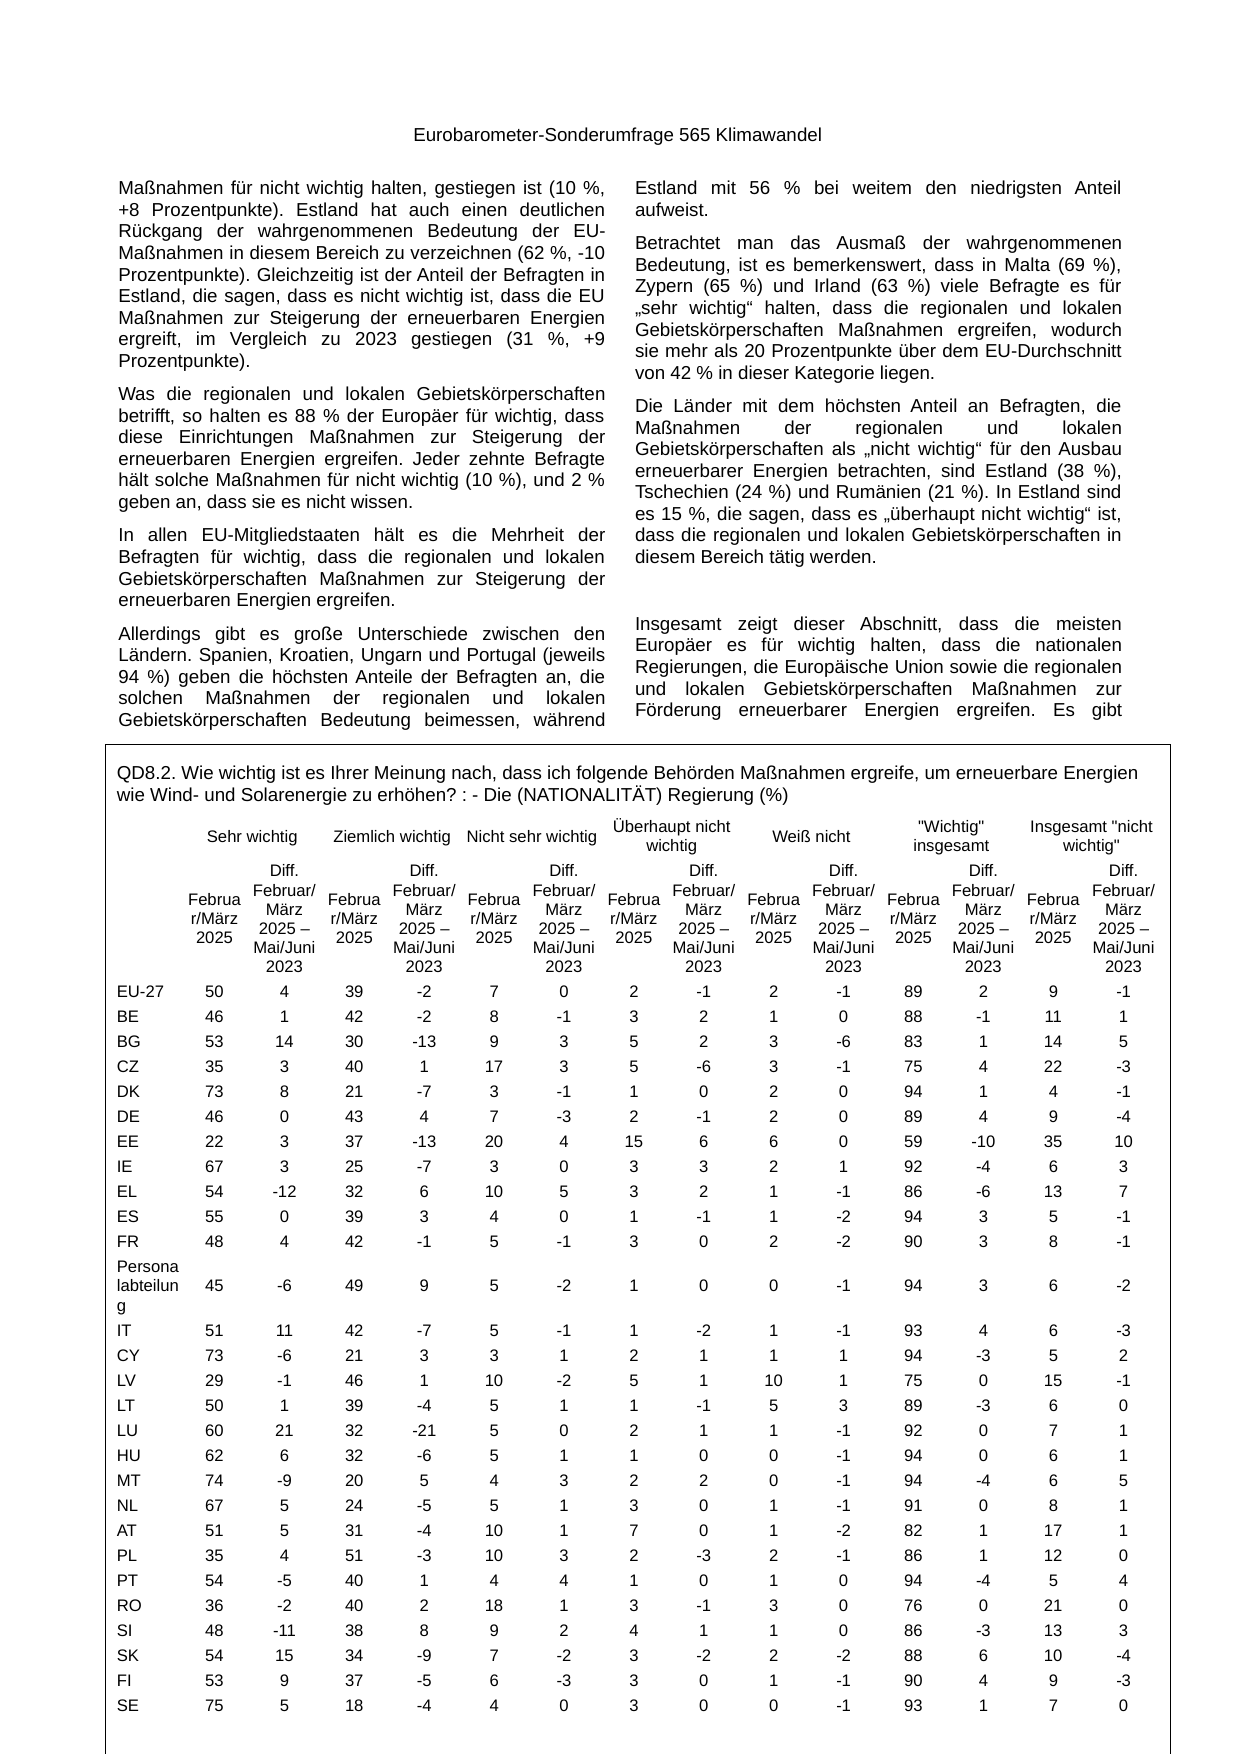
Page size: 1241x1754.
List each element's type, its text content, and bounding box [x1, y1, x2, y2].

text Estland mit 56 % bei weitem den niedrigsten Anteil aufweist. [635, 177, 1122, 220]
table_cell 0 [666, 1693, 741, 1717]
table_cell 5 [246, 1493, 322, 1517]
table_cell 5 [1021, 1568, 1085, 1592]
table_cell IT [114, 1318, 182, 1342]
table_cell 10 [1021, 1643, 1085, 1667]
table_cell -1 [666, 1393, 741, 1417]
table_cell BG [114, 1029, 182, 1054]
table_cell CY [114, 1343, 182, 1367]
table_cell -1 [806, 1543, 881, 1567]
table_cell -3 [945, 1393, 1021, 1417]
table_cell 31 [322, 1518, 386, 1542]
table_cell -11 [246, 1618, 322, 1642]
table_cell 5 [462, 1493, 526, 1517]
table_cell 0 [806, 1593, 881, 1617]
table_cell 5 [602, 1029, 666, 1054]
table_cell DE [114, 1104, 182, 1129]
table_cell 22 [182, 1129, 246, 1154]
table_cell 1 [945, 1693, 1021, 1717]
table_cell 89 [881, 1393, 945, 1417]
table_cell -6 [666, 1054, 741, 1079]
table_cell 1 [1085, 1004, 1161, 1029]
table_cell 13 [1021, 1179, 1085, 1204]
table_cell -1 [945, 1004, 1021, 1029]
table_cell 0 [666, 1568, 741, 1592]
table_cell 3 [741, 1054, 806, 1079]
table_cell 89 [881, 979, 945, 1004]
table_cell 67 [182, 1493, 246, 1517]
text Die Länder mit dem höchsten Anteil an Befragten, die Maßnahmen der regionalen und lokalen Gebietskörperschaften als „nicht wichtig“ für den Ausbau erneuerbarer Energien betrachten, sind Estland (38 %), Tschechien (24 %) und Rumänien (21 %). In Estland sind es 15 %, die sagen, dass es „überhaupt nicht wichtig“ ist, dass die regionalen und lokalen Gebietskörperschaften in diesem Bereich tätig werden. [635, 395, 1122, 567]
table_cell -6 [386, 1443, 462, 1467]
table_cell 6 [1021, 1318, 1085, 1342]
table_cell Diff. Februar/März 2025 – Mai/Juni 2023 [945, 858, 1021, 979]
table_cell [114, 858, 182, 979]
table_cell -1 [526, 1229, 602, 1254]
table_cell EE [114, 1129, 182, 1154]
table_cell 42 [322, 1318, 386, 1342]
table_cell 2 [945, 979, 1021, 1004]
table_cell -1 [806, 1418, 881, 1442]
table_cell 3 [1085, 1154, 1161, 1179]
table_cell 1 [741, 1493, 806, 1517]
table_cell 21 [1021, 1593, 1085, 1617]
table_cell 1 [806, 1154, 881, 1179]
table_cell 1 [806, 1368, 881, 1392]
table_cell 8 [246, 1079, 322, 1104]
table_cell 1 [386, 1368, 462, 1392]
table_cell -1 [806, 1468, 881, 1492]
table_cell 5 [602, 1368, 666, 1392]
table_cell 15 [1021, 1368, 1085, 1392]
table_cell -7 [386, 1079, 462, 1104]
table_cell 3 [602, 1668, 666, 1692]
table_cell -2 [666, 1318, 741, 1342]
table_cell 17 [1021, 1518, 1085, 1542]
table_cell 1 [666, 1418, 741, 1442]
table_cell 6 [246, 1443, 322, 1467]
table_cell -5 [386, 1493, 462, 1517]
table_cell 5 [462, 1229, 526, 1254]
table_cell 35 [182, 1543, 246, 1567]
table_cell 1 [246, 1004, 322, 1029]
table_cell 6 [1021, 1468, 1085, 1492]
table_cell 1 [666, 1368, 741, 1392]
table_cell -2 [806, 1204, 881, 1229]
table_cell Diff. Februar/März 2025 – Mai/Juni 2023 [526, 858, 602, 979]
table_cell 1 [1085, 1493, 1161, 1517]
table_cell 12 [1021, 1543, 1085, 1567]
table_cell 82 [881, 1518, 945, 1542]
table_cell 67 [182, 1154, 246, 1179]
table_cell 5 [462, 1254, 526, 1317]
table_cell -2 [386, 1004, 462, 1029]
table_cell -3 [386, 1543, 462, 1567]
table_cell [114, 814, 182, 858]
table_cell -6 [806, 1029, 881, 1054]
table_cell 90 [881, 1668, 945, 1692]
table_cell 3 [602, 1593, 666, 1617]
table_cell 0 [1085, 1543, 1161, 1567]
table_cell 34 [322, 1643, 386, 1667]
table_cell 4 [462, 1204, 526, 1229]
table_cell 0 [945, 1443, 1021, 1467]
table_cell LU [114, 1418, 182, 1442]
table_cell 3 [602, 1179, 666, 1204]
table_cell 94 [881, 1254, 945, 1317]
table_cell 1 [741, 1343, 806, 1367]
table_cell -1 [1085, 1368, 1161, 1392]
table_cell 2 [741, 1229, 806, 1254]
table_cell -3 [945, 1343, 1021, 1367]
table_cell 3 [602, 1004, 666, 1029]
table_cell NL [114, 1493, 182, 1517]
table_cell 0 [1085, 1593, 1161, 1617]
table_cell 10 [741, 1368, 806, 1392]
table_cell 54 [182, 1568, 246, 1592]
table_cell -1 [1085, 1229, 1161, 1254]
table_cell 0 [806, 1104, 881, 1129]
table_cell 51 [182, 1518, 246, 1542]
table_cell 73 [182, 1343, 246, 1367]
table_cell 43 [322, 1104, 386, 1129]
table_cell MT [114, 1468, 182, 1492]
table_cell 6 [1021, 1443, 1085, 1467]
table_cell 92 [881, 1418, 945, 1442]
table_cell 4 [945, 1668, 1021, 1692]
table_cell 0 [806, 1079, 881, 1104]
table_cell SK [114, 1643, 182, 1667]
table_cell -6 [246, 1343, 322, 1367]
table_cell 0 [1085, 1393, 1161, 1417]
table_cell Ziemlich wichtig [322, 814, 462, 858]
table_cell 1 [526, 1343, 602, 1367]
table_cell 3 [462, 1343, 526, 1367]
table_cell 5 [246, 1518, 322, 1542]
table_cell -7 [386, 1318, 462, 1342]
table_cell 48 [182, 1229, 246, 1254]
table_cell -21 [386, 1418, 462, 1442]
table_cell 88 [881, 1643, 945, 1667]
table_cell LT [114, 1393, 182, 1417]
text Was die regionalen und lokalen Gebietskörperschaften betrifft, so halten es 88 % der Europäer für wichtig, dass diese Einrichtungen Maßnahmen zur Steigerung der erneuerbaren Energien ergreifen. Jeder zehnte Befragte hält solche Maßnahmen für nicht wichtig (10 %), und 2 % geben an, dass sie es nicht wissen. [118, 383, 605, 512]
table_cell 5 [602, 1054, 666, 1079]
table_cell 0 [666, 1079, 741, 1104]
table_cell 4 [945, 1104, 1021, 1129]
table_cell 20 [462, 1129, 526, 1154]
table_cell 3 [526, 1054, 602, 1079]
table_cell -2 [386, 979, 462, 1004]
table_cell 5 [462, 1393, 526, 1417]
table_cell 6 [666, 1129, 741, 1154]
table_cell 0 [666, 1254, 741, 1317]
table_cell 3 [945, 1254, 1021, 1317]
table_cell -2 [526, 1254, 602, 1317]
table_cell 6 [462, 1668, 526, 1692]
table_cell Februar/März 2025 [182, 858, 246, 979]
table_cell LV [114, 1368, 182, 1392]
table_cell 0 [666, 1668, 741, 1692]
table_cell 10 [462, 1518, 526, 1542]
table_cell 25 [322, 1154, 386, 1179]
table_cell 40 [322, 1593, 386, 1617]
table_cell 2 [386, 1593, 462, 1617]
table_cell 0 [945, 1368, 1021, 1392]
table_cell 51 [182, 1318, 246, 1342]
table_cell Februar/März 2025 [602, 858, 666, 979]
table_cell 21 [246, 1418, 322, 1442]
table_cell -4 [945, 1568, 1021, 1592]
table_cell 18 [322, 1693, 386, 1717]
table_cell -4 [1085, 1643, 1161, 1667]
table_cell 2 [602, 979, 666, 1004]
table_cell 55 [182, 1204, 246, 1229]
table_cell 1 [526, 1443, 602, 1467]
table_cell -7 [386, 1154, 462, 1179]
table_cell 3 [526, 1029, 602, 1054]
table_cell -3 [526, 1668, 602, 1692]
table_cell -5 [246, 1568, 322, 1592]
table_cell -9 [246, 1468, 322, 1492]
table_cell 0 [741, 1443, 806, 1467]
table_cell 0 [526, 1693, 602, 1717]
table_cell Diff. Februar/März 2025 – Mai/Juni 2023 [806, 858, 881, 979]
table_cell -13 [386, 1129, 462, 1154]
table_cell -3 [1085, 1318, 1161, 1342]
table_cell PL [114, 1543, 182, 1567]
table_cell -3 [945, 1618, 1021, 1642]
table_cell 3 [526, 1468, 602, 1492]
table_cell 2 [741, 1154, 806, 1179]
text Insgesamt zeigt dieser Abschnitt, dass die meisten Europäer es für wichtig halten, dass die nationalen Regierungen, die Europäische Union sowie die regionalen und lokalen Gebietskörperschaften Maßnahmen zur Förderung erneuerbarer Energien ergreifen. Es gibt [635, 613, 1122, 721]
table_cell -6 [945, 1179, 1021, 1204]
table_cell 3 [526, 1543, 602, 1567]
table_cell 40 [322, 1568, 386, 1592]
table_cell -13 [386, 1029, 462, 1054]
table_cell "Wichtig" insgesamt [881, 814, 1021, 858]
table_cell Diff. Februar/März 2025 – Mai/Juni 2023 [246, 858, 322, 979]
table_cell 7 [462, 1643, 526, 1667]
table_cell 9 [1021, 1668, 1085, 1692]
table_cell Februar/März 2025 [881, 858, 945, 979]
table_cell 42 [322, 1004, 386, 1029]
table_cell 0 [666, 1518, 741, 1542]
table_cell 3 [741, 1029, 806, 1054]
table_cell 5 [1085, 1029, 1161, 1054]
table_cell -2 [806, 1643, 881, 1667]
table_cell 42 [322, 1229, 386, 1254]
table_cell 7 [462, 979, 526, 1004]
table_cell 32 [322, 1179, 386, 1204]
table_cell 1 [602, 1393, 666, 1417]
table_cell 7 [1021, 1693, 1085, 1717]
table_cell 83 [881, 1029, 945, 1054]
table_cell 3 [806, 1393, 881, 1417]
table_cell 88 [881, 1004, 945, 1029]
table_cell 3 [666, 1154, 741, 1179]
table_cell 4 [526, 1568, 602, 1592]
table_cell 5 [462, 1418, 526, 1442]
table_cell 37 [322, 1668, 386, 1692]
table_cell 10 [462, 1543, 526, 1567]
table_cell 0 [806, 1004, 881, 1029]
table_cell -1 [666, 1593, 741, 1617]
table_cell 10 [1085, 1129, 1161, 1154]
table_cell 32 [322, 1443, 386, 1467]
table_cell 1 [602, 1443, 666, 1467]
table_cell 3 [602, 1643, 666, 1667]
table_cell -1 [806, 979, 881, 1004]
table_cell 7 [1021, 1418, 1085, 1442]
table_cell 36 [182, 1593, 246, 1617]
table_cell 1 [1085, 1418, 1161, 1442]
table_cell -1 [806, 1443, 881, 1467]
table_cell 1 [666, 1343, 741, 1367]
table_cell 0 [945, 1418, 1021, 1442]
table_cell 3 [945, 1204, 1021, 1229]
table_cell 1 [602, 1079, 666, 1104]
table_cell 4 [945, 1054, 1021, 1079]
table_cell 9 [386, 1254, 462, 1317]
table_cell 1 [602, 1204, 666, 1229]
table_cell 1 [741, 1204, 806, 1229]
table_cell 10 [462, 1368, 526, 1392]
table_cell -10 [945, 1129, 1021, 1154]
table_cell 0 [741, 1693, 806, 1717]
table_cell 0 [246, 1104, 322, 1129]
table_cell 2 [602, 1104, 666, 1129]
table_cell 30 [322, 1029, 386, 1054]
table_cell 2 [741, 1643, 806, 1667]
table_cell 9 [462, 1618, 526, 1642]
table_cell SE [114, 1693, 182, 1717]
table_cell Februar/März 2025 [741, 858, 806, 979]
table_cell -4 [1085, 1104, 1161, 1129]
table_cell -3 [1085, 1668, 1161, 1692]
table_cell 2 [602, 1468, 666, 1492]
table_cell 6 [1021, 1254, 1085, 1317]
table_cell 76 [881, 1593, 945, 1617]
table_cell 15 [246, 1643, 322, 1667]
table_cell 74 [182, 1468, 246, 1492]
table_cell 91 [881, 1493, 945, 1517]
table_cell -1 [1085, 1079, 1161, 1104]
table_cell 1 [526, 1518, 602, 1542]
table_cell SI [114, 1618, 182, 1642]
table_cell 1 [741, 1418, 806, 1442]
table_cell 1 [741, 1568, 806, 1592]
table_cell 1 [806, 1343, 881, 1367]
table_cell 7 [1085, 1179, 1161, 1204]
table_cell 53 [182, 1029, 246, 1054]
table_cell 5 [462, 1318, 526, 1342]
table_cell 3 [945, 1229, 1021, 1254]
table_cell 17 [462, 1054, 526, 1079]
table_cell 4 [462, 1693, 526, 1717]
table_cell 9 [1021, 979, 1085, 1004]
table_cell Februar/März 2025 [462, 858, 526, 979]
table_cell HU [114, 1443, 182, 1467]
table_cell 54 [182, 1179, 246, 1204]
table_cell 39 [322, 979, 386, 1004]
table_cell 49 [322, 1254, 386, 1317]
table_cell 3 [602, 1693, 666, 1717]
table_cell 3 [246, 1054, 322, 1079]
table_cell 0 [666, 1229, 741, 1254]
table_cell 2 [666, 1004, 741, 1029]
table_cell 59 [881, 1129, 945, 1154]
table_cell 6 [1021, 1393, 1085, 1417]
table_cell 3 [246, 1154, 322, 1179]
table_cell 15 [602, 1129, 666, 1154]
table_cell 51 [322, 1543, 386, 1567]
table_cell 86 [881, 1179, 945, 1204]
table_cell 1 [666, 1618, 741, 1642]
table_cell 0 [526, 1204, 602, 1229]
table_cell -12 [246, 1179, 322, 1204]
text Maßnahmen für nicht wichtig halten, gestiegen ist (10 %, +8 Prozentpunkte). Estland hat auch einen deutlichen Rückgang der wahrgenommenen Bedeutung der EU-Maßnahmen in diesem Bereich zu verzeichnen (62 %, -10 Prozentpunkte). Gleichzeitig ist der Anteil der Befragten in Estland, die sagen, dass es nicht wichtig ist, dass die EU Maßnahmen zur Steigerung der erneuerbaren Energien ergreift, im Vergleich zu 2023 gestiegen (31 %, +9 Prozentpunkte). [118, 177, 605, 371]
table_cell DK [114, 1079, 182, 1104]
table_cell 0 [806, 1568, 881, 1592]
table_cell -1 [666, 1104, 741, 1129]
table_cell 0 [246, 1204, 322, 1229]
table_cell 6 [741, 1129, 806, 1154]
table_cell 73 [182, 1079, 246, 1104]
table_cell 2 [602, 1418, 666, 1442]
table_cell 1 [741, 1518, 806, 1542]
table_cell 48 [182, 1618, 246, 1642]
table_cell Überhaupt nicht wichtig [602, 814, 741, 858]
table_cell 1 [741, 1618, 806, 1642]
table_cell 2 [602, 1543, 666, 1567]
table_cell 1 [526, 1493, 602, 1517]
table_cell 4 [246, 1543, 322, 1567]
table_cell 1 [526, 1593, 602, 1617]
table_cell 0 [526, 1418, 602, 1442]
table_cell 94 [881, 1343, 945, 1367]
table_cell 93 [881, 1318, 945, 1342]
table_cell 0 [526, 979, 602, 1004]
table_cell PT [114, 1568, 182, 1592]
table_cell -2 [526, 1643, 602, 1667]
table_cell 14 [1021, 1029, 1085, 1054]
table_cell 35 [1021, 1129, 1085, 1154]
table_cell 50 [182, 979, 246, 1004]
table_cell 4 [462, 1468, 526, 1492]
table_cell IE [114, 1154, 182, 1179]
table_cell AT [114, 1518, 182, 1542]
table_cell 13 [1021, 1618, 1085, 1642]
table_cell -1 [1085, 979, 1161, 1004]
table_cell 9 [246, 1668, 322, 1692]
table_cell 2 [666, 1029, 741, 1054]
table_cell 62 [182, 1443, 246, 1467]
table_cell 18 [462, 1593, 526, 1617]
table_cell -5 [386, 1668, 462, 1692]
table_cell 1 [945, 1518, 1021, 1542]
table_cell -1 [806, 1668, 881, 1692]
table_cell -4 [945, 1468, 1021, 1492]
table_cell 94 [881, 1204, 945, 1229]
table_cell Februar/März 2025 [1021, 858, 1085, 979]
table_cell 86 [881, 1618, 945, 1642]
table_cell 1 [386, 1054, 462, 1079]
table_cell -1 [806, 1179, 881, 1204]
text Betrachtet man das Ausmaß der wahrgenommenen Bedeutung, ist es bemerkenswert, dass in Malta (69 %), Zypern (65 %) und Irland (63 %) viele Befragte es für „sehr wichtig“ halten, dass die regionalen und lokalen Gebietskörperschaften Maßnahmen ergreifen, wodurch sie mehr als 20 Prozentpunkte über dem EU-Durchschnitt von 42 % in dieser Kategorie liegen. [635, 232, 1122, 383]
table_cell 1 [945, 1029, 1021, 1054]
table_cell 4 [602, 1618, 666, 1642]
table_cell RO [114, 1593, 182, 1617]
table_cell 9 [462, 1029, 526, 1054]
table_cell 86 [881, 1543, 945, 1567]
table_cell -1 [1085, 1204, 1161, 1229]
table_cell 0 [741, 1468, 806, 1492]
table_cell -1 [246, 1368, 322, 1392]
table_cell -4 [386, 1518, 462, 1542]
table_cell 45 [182, 1254, 246, 1317]
table_cell -2 [666, 1643, 741, 1667]
table_cell -1 [666, 1204, 741, 1229]
table_cell 5 [386, 1468, 462, 1492]
table_cell 0 [806, 1618, 881, 1642]
table_cell 8 [1021, 1493, 1085, 1517]
table_cell 5 [1021, 1343, 1085, 1367]
table_cell 3 [462, 1079, 526, 1104]
table_cell 29 [182, 1368, 246, 1392]
table_header QD8.2. Wie wichtig ist es Ihrer Meinung nach, dass ich folgende Behörden Maßnahmen ergreife, um erneuerbare Energien wie Wind- und Solarenergie zu erhöhen? : - Die (NATIONALITÄT) Regierung (%) [114, 753, 1161, 814]
table_cell 1 [246, 1393, 322, 1417]
table_cell 39 [322, 1204, 386, 1229]
table_cell -1 [806, 1493, 881, 1517]
table_cell -2 [526, 1368, 602, 1392]
table_cell 3 [246, 1129, 322, 1154]
table_cell 92 [881, 1154, 945, 1179]
table_cell 0 [741, 1254, 806, 1317]
table_cell 1 [741, 1318, 806, 1342]
table_cell 1 [602, 1318, 666, 1342]
table_cell 7 [602, 1518, 666, 1542]
table_cell 94 [881, 1443, 945, 1467]
table_cell 60 [182, 1418, 246, 1442]
table_cell 5 [741, 1393, 806, 1417]
text [106, 745, 1170, 1754]
table_cell 3 [462, 1154, 526, 1179]
table_cell 1 [945, 1543, 1021, 1567]
table_cell 93 [881, 1693, 945, 1717]
table_cell 0 [806, 1129, 881, 1154]
table_cell 2 [526, 1618, 602, 1642]
table_cell 94 [881, 1568, 945, 1592]
table_cell 11 [246, 1318, 322, 1342]
table_cell 8 [386, 1618, 462, 1642]
table_cell 20 [322, 1468, 386, 1492]
table_cell 4 [1085, 1568, 1161, 1592]
table_cell 1 [1085, 1443, 1161, 1467]
table_cell -4 [386, 1393, 462, 1417]
table_cell 38 [322, 1618, 386, 1642]
table_cell -3 [1085, 1054, 1161, 1079]
table_cell 75 [881, 1368, 945, 1392]
table_cell 0 [666, 1493, 741, 1517]
table_cell 5 [246, 1693, 322, 1717]
table_cell -1 [526, 1004, 602, 1029]
table_cell 1 [1085, 1518, 1161, 1542]
table_cell 4 [386, 1104, 462, 1129]
table_cell 3 [1085, 1618, 1161, 1642]
table_cell 1 [386, 1568, 462, 1592]
table_cell 94 [881, 1468, 945, 1492]
table_cell 1 [741, 1004, 806, 1029]
table_cell EU-27 [114, 979, 182, 1004]
table_cell 21 [322, 1343, 386, 1367]
table_cell Weiß nicht [741, 814, 881, 858]
table_cell 22 [1021, 1054, 1085, 1079]
table_cell 0 [945, 1593, 1021, 1617]
table_cell 1 [945, 1079, 1021, 1104]
table_cell -4 [945, 1154, 1021, 1179]
table_cell 24 [322, 1493, 386, 1517]
table_cell -1 [386, 1229, 462, 1254]
table_cell -1 [806, 1254, 881, 1317]
table_cell 14 [246, 1029, 322, 1054]
table_cell 0 [666, 1443, 741, 1467]
table_cell 3 [386, 1204, 462, 1229]
table_cell -1 [666, 979, 741, 1004]
table_cell 3 [602, 1493, 666, 1517]
table_cell Insgesamt "nicht wichtig" [1021, 814, 1161, 858]
table_cell EL [114, 1179, 182, 1204]
table_cell 10 [462, 1179, 526, 1204]
table_cell 53 [182, 1668, 246, 1692]
table_cell -1 [806, 1693, 881, 1717]
table_cell FI [114, 1668, 182, 1692]
table_cell 9 [1021, 1104, 1085, 1129]
table_cell 6 [945, 1643, 1021, 1667]
table_cell -3 [526, 1104, 602, 1129]
table_cell 32 [322, 1418, 386, 1442]
table_cell 2 [741, 1104, 806, 1129]
table_cell 2 [741, 1079, 806, 1104]
text In allen EU-Mitgliedstaaten hält es die Mehrheit der Befragten für wichtig, dass die regionalen und lokalen Gebietskörperschaften Maßnahmen zur Steigerung der erneuerbaren Energien ergreifen. [118, 524, 605, 611]
table_cell Personalabteilung [114, 1254, 182, 1317]
table_cell 6 [386, 1179, 462, 1204]
table_cell -9 [386, 1643, 462, 1667]
table_cell 7 [462, 1104, 526, 1129]
table_cell 50 [182, 1393, 246, 1417]
table_cell 2 [666, 1468, 741, 1492]
table_cell 75 [182, 1693, 246, 1717]
table_cell Sehr wichtig [182, 814, 322, 858]
table_cell -1 [806, 1318, 881, 1342]
table_cell CZ [114, 1054, 182, 1079]
table_cell -1 [526, 1079, 602, 1104]
table_cell 2 [741, 979, 806, 1004]
table_cell ES [114, 1204, 182, 1229]
table_cell 5 [1021, 1204, 1085, 1229]
table_cell 4 [526, 1129, 602, 1154]
table_cell 1 [526, 1393, 602, 1417]
table_cell 37 [322, 1129, 386, 1154]
table_cell 11 [1021, 1004, 1085, 1029]
table_cell -3 [666, 1543, 741, 1567]
table_cell 89 [881, 1104, 945, 1129]
table_cell 46 [182, 1104, 246, 1129]
table_cell 54 [182, 1643, 246, 1667]
table_cell 3 [741, 1593, 806, 1617]
table_cell 94 [881, 1079, 945, 1104]
table_cell -2 [806, 1518, 881, 1542]
table_cell 1 [602, 1254, 666, 1317]
table_cell 90 [881, 1229, 945, 1254]
table_cell 75 [881, 1054, 945, 1079]
table_cell Diff. Februar/März 2025 – Mai/Juni 2023 [666, 858, 741, 979]
table_cell 1 [602, 1568, 666, 1592]
table_cell 4 [1021, 1079, 1085, 1104]
table_cell 39 [322, 1393, 386, 1417]
table_cell 3 [602, 1229, 666, 1254]
table_cell -4 [386, 1693, 462, 1717]
table_cell 1 [741, 1668, 806, 1692]
table_cell 5 [1085, 1468, 1161, 1492]
table_cell 4 [462, 1568, 526, 1592]
table_cell 21 [322, 1079, 386, 1104]
table_cell 5 [526, 1179, 602, 1204]
table_cell 1 [741, 1179, 806, 1204]
table_cell Nicht sehr wichtig [462, 814, 602, 858]
table_cell FR [114, 1229, 182, 1254]
table_cell -2 [246, 1593, 322, 1617]
table_cell 6 [1021, 1154, 1085, 1179]
table_cell -2 [806, 1229, 881, 1254]
table_cell 2 [1085, 1343, 1161, 1367]
table_cell Diff. Februar/März 2025 – Mai/Juni 2023 [1085, 858, 1161, 979]
table_cell Diff. Februar/März 2025 – Mai/Juni 2023 [386, 858, 462, 979]
table_cell 0 [1085, 1693, 1161, 1717]
table_cell 8 [1021, 1229, 1085, 1254]
table_cell 0 [526, 1154, 602, 1179]
table_cell 4 [945, 1318, 1021, 1342]
table_cell -1 [526, 1318, 602, 1342]
table_cell 3 [386, 1343, 462, 1367]
text Allerdings gibt es große Unterschiede zwischen den Ländern. Spanien, Kroatien, Ungarn und Portugal (jeweils 94 %) geben die höchsten Anteile der Befragten an, die solchen Maßnahmen der regionalen und lokalen Gebietskörperschaften Bedeutung beimessen, während [118, 622, 605, 730]
table_cell 46 [182, 1004, 246, 1029]
table_cell Februar/März 2025 [322, 858, 386, 979]
table_cell 0 [945, 1493, 1021, 1517]
table_cell 3 [602, 1154, 666, 1179]
table_cell 40 [322, 1054, 386, 1079]
table_cell 8 [462, 1004, 526, 1029]
table_cell -1 [806, 1054, 881, 1079]
table_cell 4 [246, 1229, 322, 1254]
table_cell 4 [246, 979, 322, 1004]
table_cell 46 [322, 1368, 386, 1392]
table_cell 5 [462, 1443, 526, 1467]
table_cell 2 [666, 1179, 741, 1204]
table_cell 35 [182, 1054, 246, 1079]
table_cell BE [114, 1004, 182, 1029]
table_cell 2 [602, 1343, 666, 1367]
table_cell 2 [741, 1543, 806, 1567]
table_cell -2 [1085, 1254, 1161, 1317]
table_cell -6 [246, 1254, 322, 1317]
